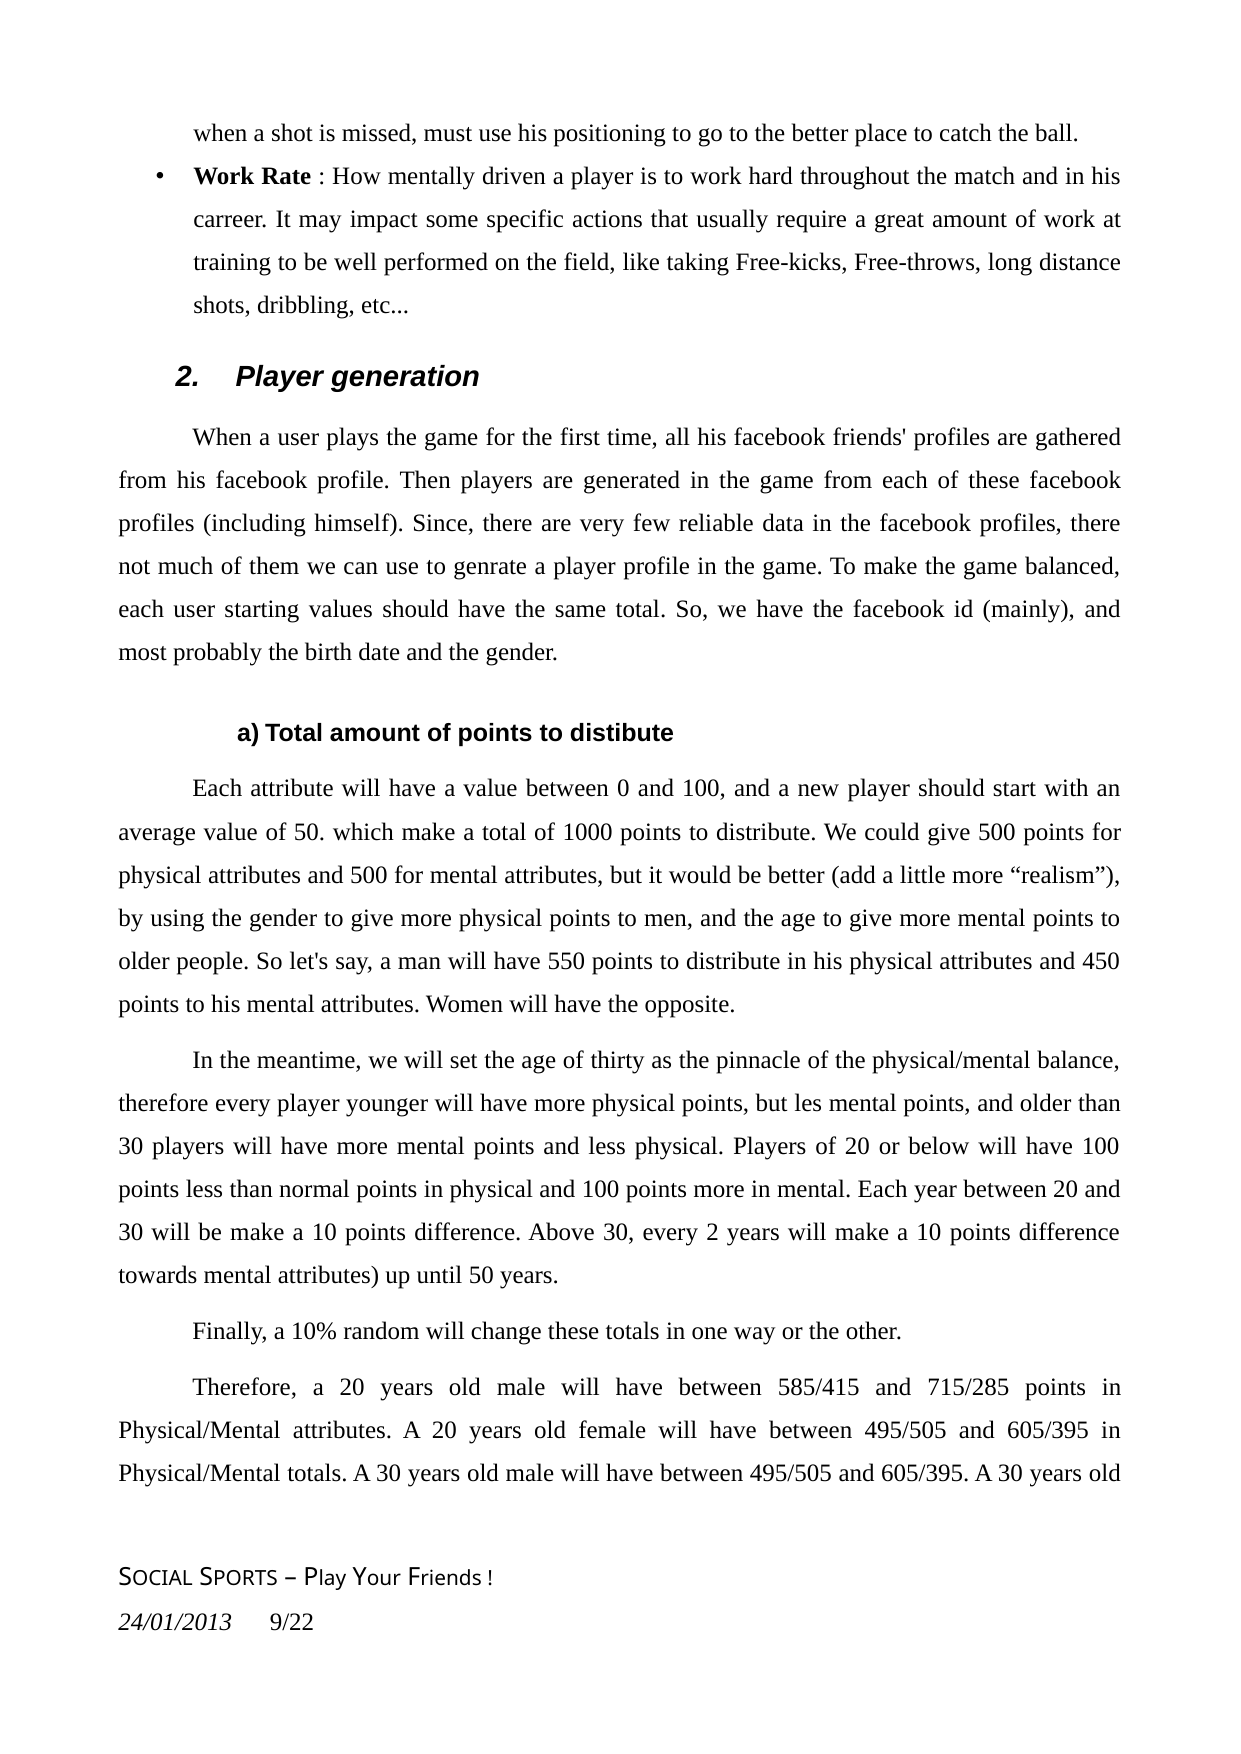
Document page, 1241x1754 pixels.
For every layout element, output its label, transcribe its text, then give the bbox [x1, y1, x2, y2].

text Finally, a 10% random will change these totals in one way or the other. [118, 1316, 1122, 1345]
text In the meantime, we will set the age of thirty as the pinnacle of the physical/mental balance, therefore every player younger will have more physical points, but les mental points, and older than 30 players will have more mental points and less physical. Players of 20 or below will have 100 points less than normal points in physical and 100 points more in mental. Each year between 20 and 30 will be make a 10 points difference. Above 30, every 2 years will make a 10 points difference towards mental attributes) up until 50 years. [118, 1045, 1122, 1289]
subtitle Player generation [175, 359, 1122, 392]
text Each attribute will have a value between 0 and 100, and a new player should start with an average value of 50. which make a total of 1000 points to distribute. We could give 500 points for physical attributes and 500 for mental attributes, but it would be better (add a little more “realism”), by using the gender to give more physical points to men, and the age to give more mental points to older people. So let's say, a man will have 550 points to distribute in his physical attributes and 450 points to his mental attributes. Women will have the opposite. [118, 773, 1122, 1018]
text When a user plays the game for the first time, all his facebook friends' profiles are gathered from his facebook profile. Then players are generated in the game from each of these facebook profiles (including himself). Since, there are very few reliable data in the facebook profiles, there not much of them we can use to genrate a player profile in the game. To make the game balanced, each user starting values should have the same total. So, we have the facebook id (mainly), and most probably the birth date and the gender. [118, 422, 1122, 666]
subtitle Total amount of points to distibute [237, 718, 1122, 747]
list Work Rate : How mentally driven a player is to work hard throughout the match and in his carreer. It may impact some specific actions that usually require a great amount of work at training to be well performed on the field, like taking Free-kicks, Free-throws, long distance shots, dribbling, etc... [156, 161, 1122, 319]
list when a shot is missed, must use his positioning to go to the better place to catch the ball. [156, 118, 1122, 147]
text Therefore, a 20 years old male will have between 585/415 and 715/285 points in Physical/Mental attributes. A 20 years old female will have between 495/505 and 605/395 in Physical/Mental totals. A 30 years old male will have between 495/505 and 605/395. A 30 years old [118, 1372, 1122, 1487]
